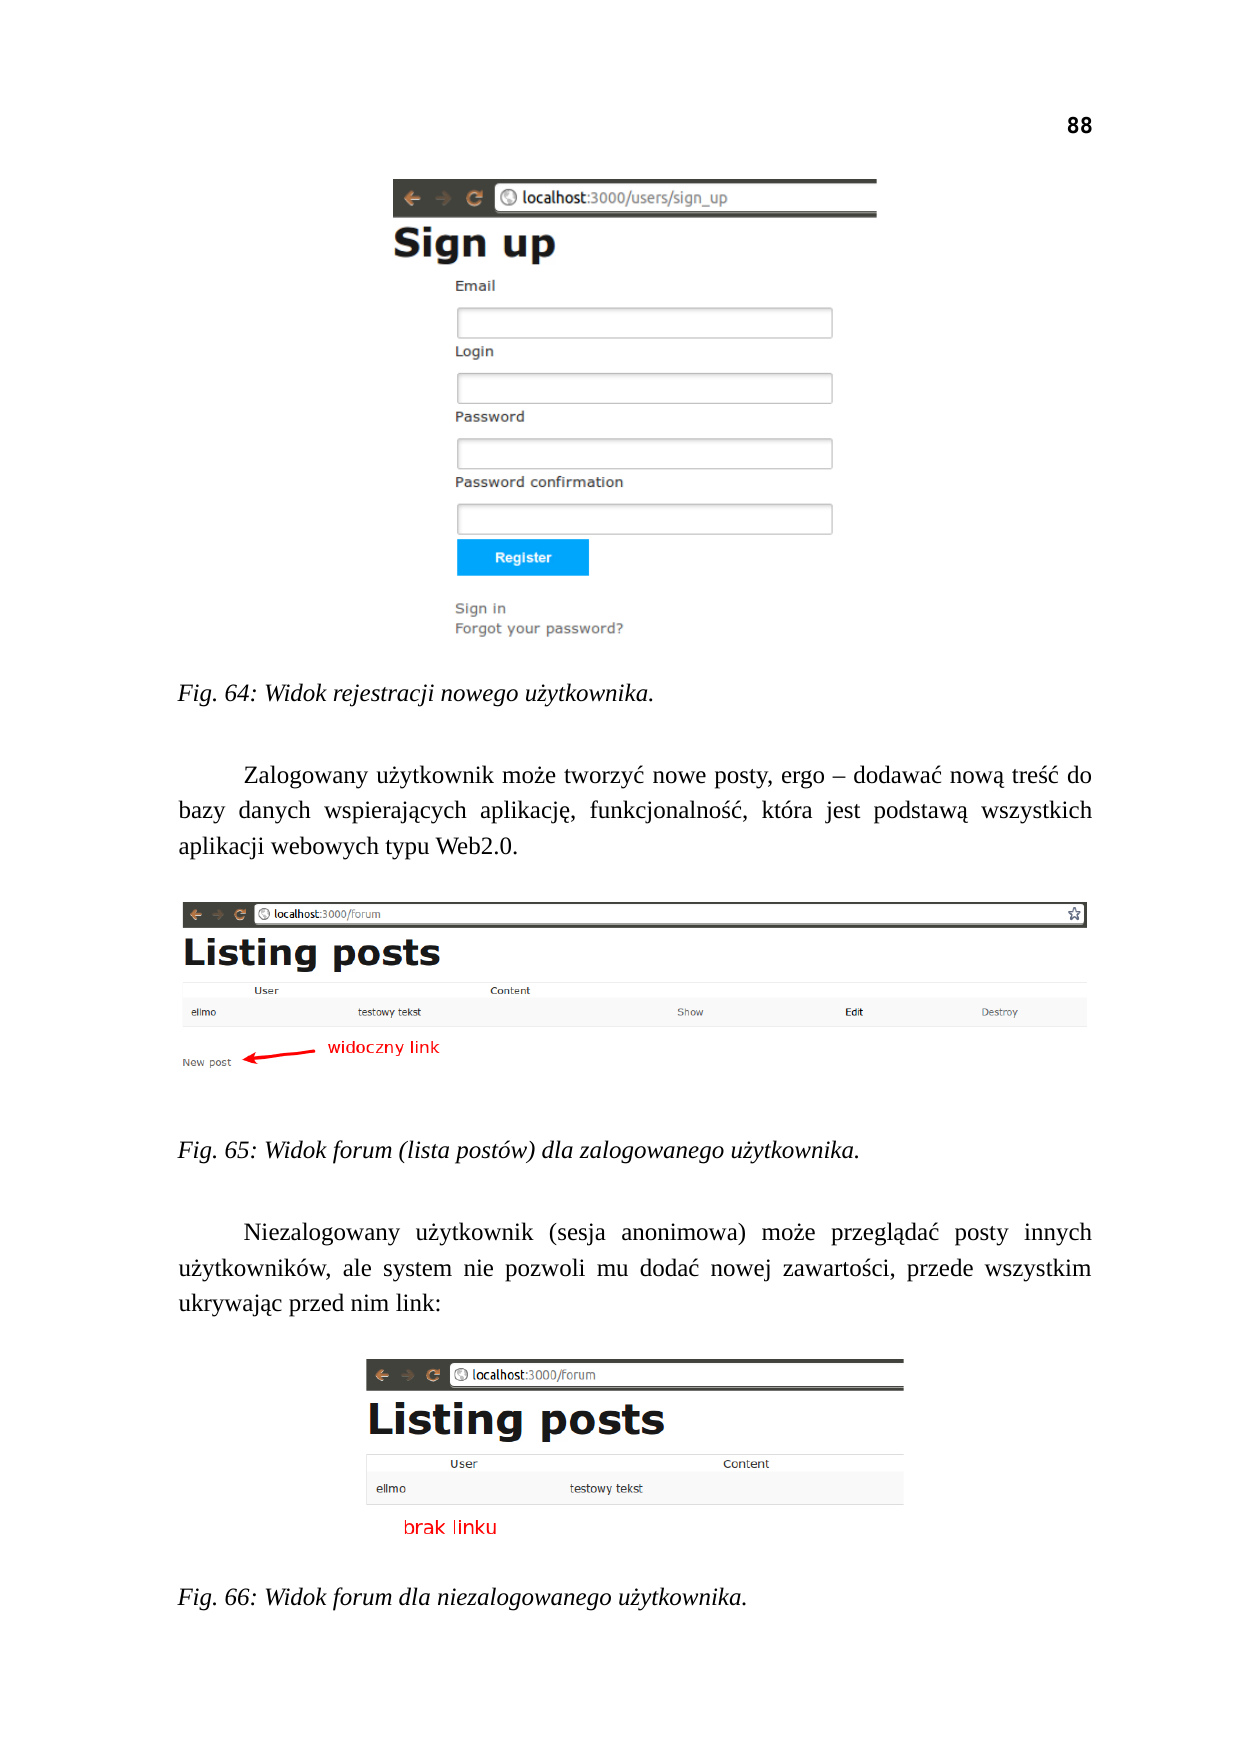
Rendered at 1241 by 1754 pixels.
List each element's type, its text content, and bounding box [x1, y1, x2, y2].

text Zalogowany użytkownik może tworzyć nowe posty, ergo – dodawać nową treść do bazy danych wspierających aplikację, funkcjonalność, która jest podstawą wszystkich aplikacji webowych typu Web2.0. [178, 755, 1093, 861]
picture [393, 179, 877, 660]
table_header [177, 897, 1093, 1088]
text Fig. 66: Widok forum dla niezalogowanego użytkownika. [177, 1582, 1093, 1610]
picture [366, 1359, 904, 1564]
table_header [177, 1354, 1093, 1569]
table_header [177, 1089, 1093, 1123]
table_header [177, 174, 1093, 666]
picture [182, 902, 1087, 1089]
text Fig. 65: Widok forum (lista postów) dla zalogowanego użytkownika. [177, 1136, 1093, 1164]
text Niezalogowany użytkownik (sesja anonimowa) może przeglądać posty innych użytkowników, ale system nie pozwoli mu dodać nowej zawartości, przede wszystkim ukrywając przed nim link: [178, 1212, 1093, 1318]
text Fig. 64: Widok rejestracji nowego użytkownika. [177, 678, 1093, 707]
